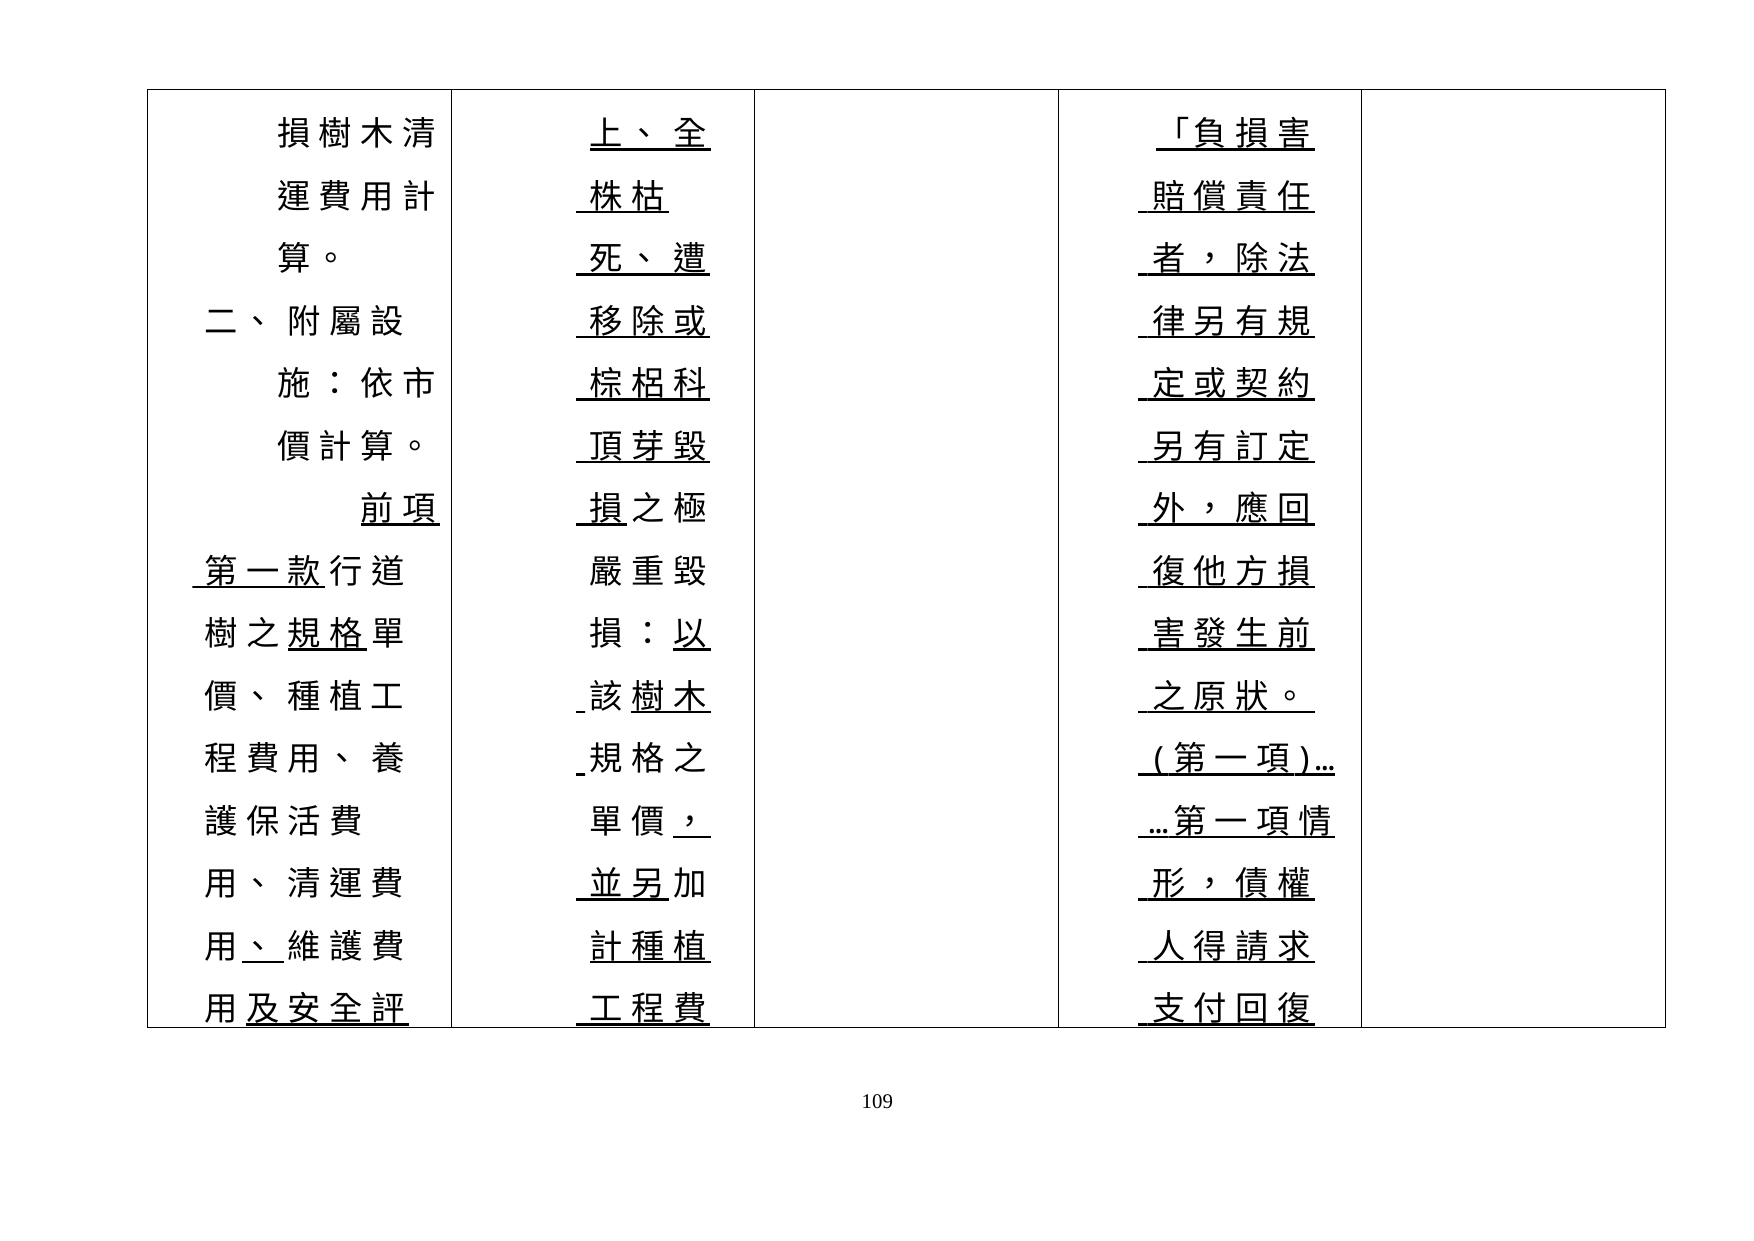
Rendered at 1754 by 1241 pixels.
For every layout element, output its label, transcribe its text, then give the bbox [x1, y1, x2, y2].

table_cell 上、全株枯死、遭移除或棕梠科頂芽毀損之極嚴重毀損：以該樹木規格之單價，並另加計種植工程費 [452, 90, 754, 1027]
table_cell [755, 90, 1058, 1027]
table_cell [1362, 90, 1665, 1027]
table_cell 損樹木清運費用計算。 二、附屬設施：依市價計算。 前項第一款行道樹之規格單價、種植工程費用、養護保活費用、清運費用、維護費用及安全評 [148, 90, 451, 1027]
table_cell 「負損害賠償責任者，除法律另有規定或契約另有訂定外，應回復他方損害發生前之原狀。(第一項)……第一項情形，債權人得請求支付回復 [1059, 90, 1361, 1027]
